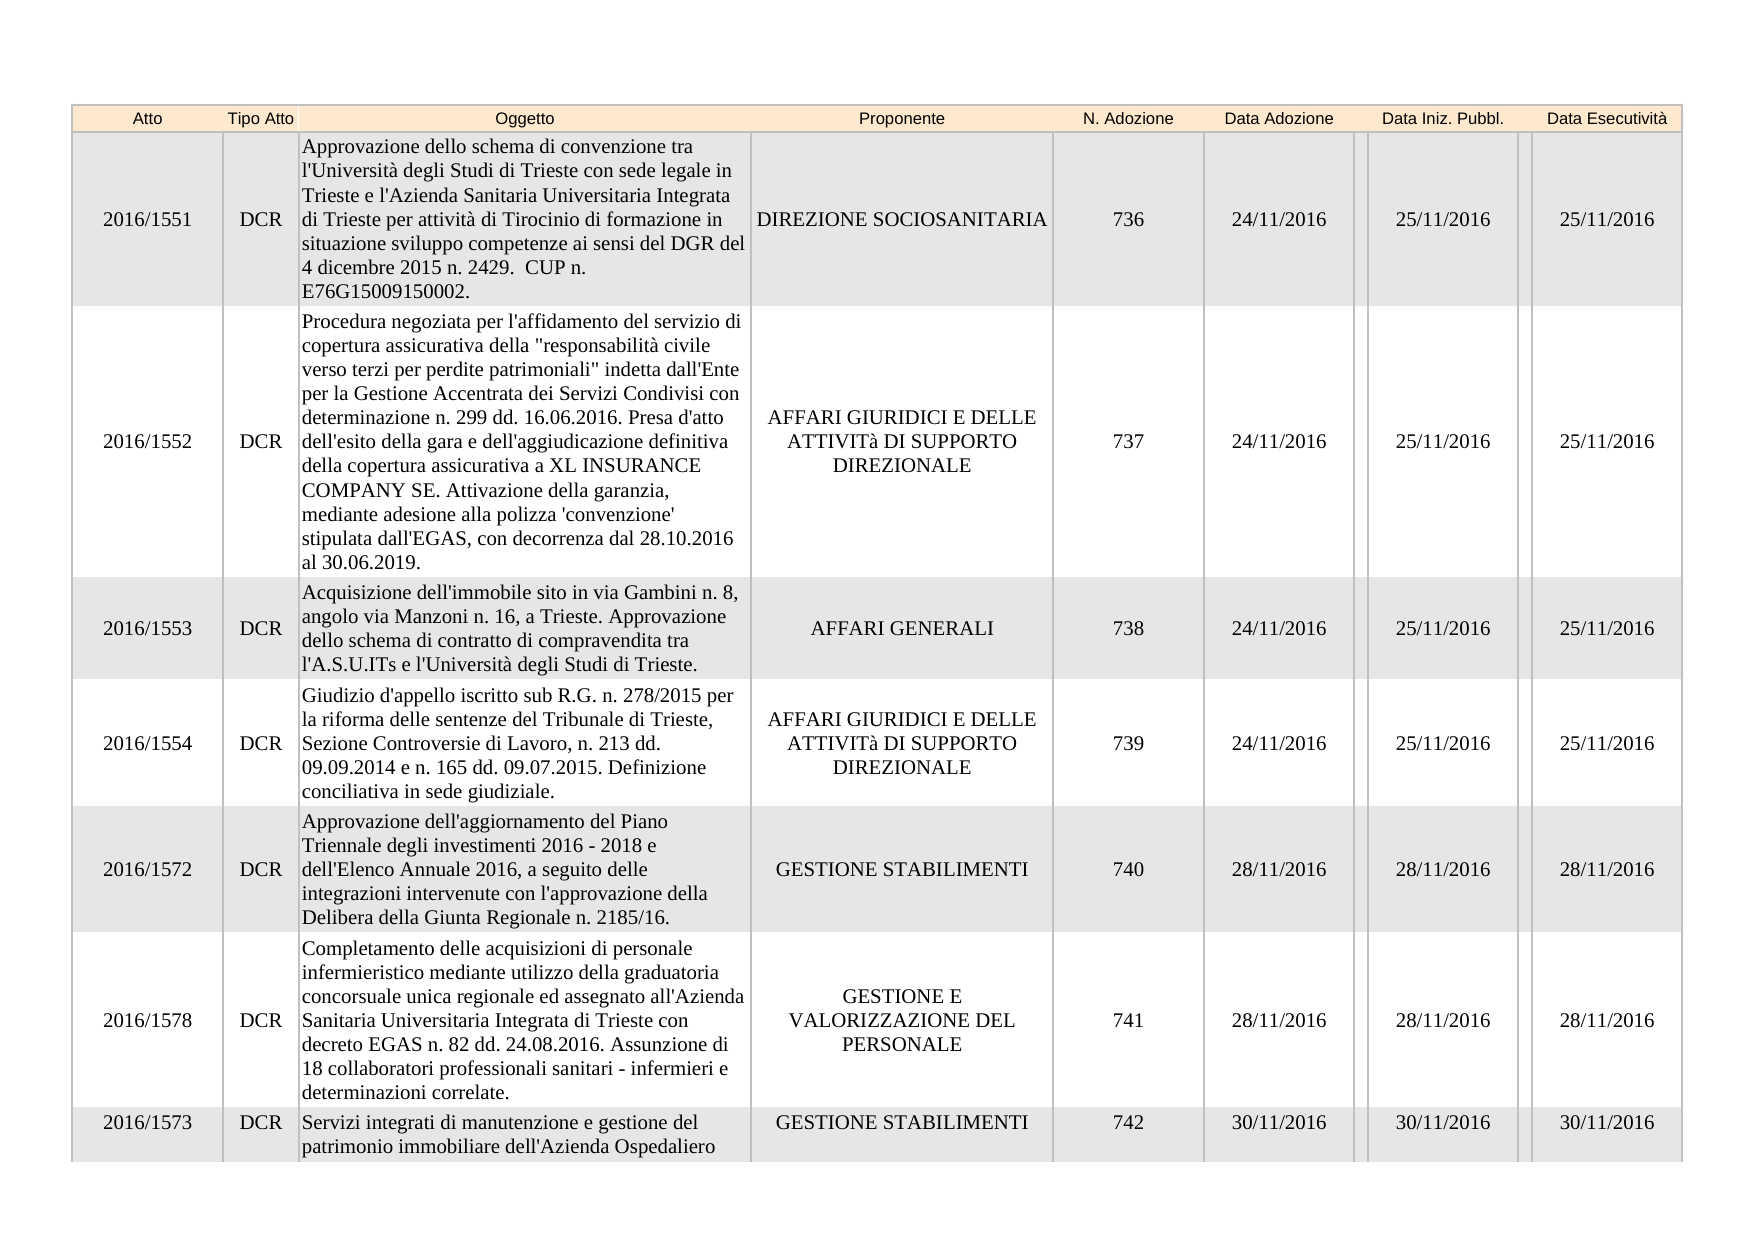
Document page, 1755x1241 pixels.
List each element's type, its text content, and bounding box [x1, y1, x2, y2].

table_cell 28/11/2016 [1369, 933, 1517, 1107]
table_cell [1519, 306, 1531, 577]
table_cell GESTIONE STABILIMENTI [752, 1107, 1052, 1162]
table_cell 25/11/2016 [1369, 577, 1517, 679]
table_cell Giudizio d'appello iscritto sub R.G. n. 278/2015 per la riforma delle sentenze del Tribunale di Trieste, Sezione Controversie di Lavoro, n. 213 dd. 09.09.2014 e n. 165 dd. 09.07.2015. Definizione conciliativa in sede giudiziale. [300, 679, 750, 806]
table_header [1354, 106, 1368, 131]
table_cell 24/11/2016 [1205, 679, 1353, 806]
table_cell [1355, 133, 1367, 306]
table_cell [1519, 1107, 1531, 1162]
table_cell [1355, 306, 1367, 577]
table_cell DCR [224, 306, 298, 577]
table_cell GESTIONE STABILIMENTI [752, 806, 1052, 932]
table_cell AFFARI GIURIDICI E DELLE ATTIVITà DI SUPPORTO DIREZIONALE [752, 306, 1052, 577]
table_cell 25/11/2016 [1533, 133, 1681, 306]
table_cell AFFARI GENERALI [752, 577, 1052, 679]
table_header Atto [73, 106, 223, 131]
table_cell 2016/1554 [73, 679, 222, 806]
table_cell 24/11/2016 [1205, 306, 1353, 577]
table_header N. Adozione [1053, 106, 1204, 131]
table_cell 30/11/2016 [1205, 1107, 1353, 1162]
table_cell [1355, 1107, 1367, 1162]
table_cell 2016/1552 [73, 306, 222, 577]
table_cell [1355, 577, 1367, 679]
table_cell DCR [224, 1107, 298, 1162]
table_header Data Iniz. Pubbl. [1368, 106, 1518, 131]
table_cell DCR [224, 933, 298, 1107]
table_header Oggetto [299, 106, 751, 131]
table_cell [1519, 933, 1531, 1107]
table_header Tipo Atto [223, 106, 298, 131]
table_cell [1519, 679, 1531, 806]
table_cell 742 [1054, 1107, 1203, 1162]
table_cell Acquisizione dell'immobile sito in via Gambini n. 8, angolo via Manzoni n. 16, a Trieste. Approvazione dello schema di contratto di compravendita tra l'A.S.U.ITs e l'Università degli Studi di Trieste. [300, 577, 750, 679]
table_cell 28/11/2016 [1533, 806, 1681, 932]
table_cell [1519, 577, 1531, 679]
table_cell GESTIONE E VALORIZZAZIONE DEL PERSONALE [752, 933, 1052, 1107]
table_header Proponente [751, 106, 1053, 131]
table_cell 25/11/2016 [1369, 679, 1517, 806]
table_cell 741 [1054, 933, 1203, 1107]
table_cell [1519, 806, 1531, 932]
table_cell 28/11/2016 [1205, 933, 1353, 1107]
table_cell 25/11/2016 [1369, 133, 1517, 306]
table_header Data Esecutività [1532, 106, 1681, 131]
table_cell DCR [224, 577, 298, 679]
table_cell AFFARI GIURIDICI E DELLE ATTIVITà DI SUPPORTO DIREZIONALE [752, 679, 1052, 806]
table_cell 28/11/2016 [1369, 806, 1517, 932]
table_cell 739 [1054, 679, 1203, 806]
table_cell 30/11/2016 [1533, 1107, 1681, 1162]
table_header Data Adozione [1204, 106, 1354, 131]
table_cell 25/11/2016 [1533, 577, 1681, 679]
table_cell [1355, 806, 1367, 932]
table_cell 28/11/2016 [1533, 933, 1681, 1107]
table_cell 24/11/2016 [1205, 133, 1353, 306]
table_cell Approvazione dello schema di convenzione tra l'Università degli Studi di Trieste con sede legale in Trieste e l'Azienda Sanitaria Universitaria Integrata di Trieste per attività di Tirocinio di formazione in situazione sviluppo competenze ai sensi del DGR del 4 dicembre 2015 n. 2429. CUP n. E76G15009150002. [300, 133, 750, 306]
table_cell 28/11/2016 [1205, 806, 1353, 932]
table_cell Completamento delle acquisizioni di personale infermieristico mediante utilizzo della graduatoria concorsuale unica regionale ed assegnato all'Azienda Sanitaria Universitaria Integrata di Trieste con decreto EGAS n. 82 dd. 24.08.2016. Assunzione di 18 collaboratori professionali sanitari - infermieri e determinazioni correlate. [300, 933, 750, 1107]
table_cell 2016/1551 [73, 133, 222, 306]
table_cell 2016/1578 [73, 933, 222, 1107]
table_cell [1355, 679, 1367, 806]
table_cell 25/11/2016 [1533, 679, 1681, 806]
table_cell 736 [1054, 133, 1203, 306]
table_cell DCR [224, 133, 298, 306]
table_cell 25/11/2016 [1533, 306, 1681, 577]
table_cell Approvazione dell'aggiornamento del Piano Triennale degli investimenti 2016 - 2018 e dell'Elenco Annuale 2016, a seguito delle integrazioni intervenute con l'approvazione della Delibera della Giunta Regionale n. 2185/16. [300, 806, 750, 932]
table_cell [1519, 133, 1531, 306]
table_cell 2016/1573 [73, 1107, 222, 1162]
table_cell 24/11/2016 [1205, 577, 1353, 679]
table_cell DCR [224, 679, 298, 806]
table_cell Servizi integrati di manutenzione e gestione del patrimonio immobiliare dell'Azienda Ospedaliero [300, 1107, 750, 1162]
table_cell 738 [1054, 577, 1203, 679]
table_cell DIREZIONE SOCIOSANITARIA [752, 133, 1052, 306]
table_cell 30/11/2016 [1369, 1107, 1517, 1162]
table_cell 2016/1553 [73, 577, 222, 679]
table_cell 25/11/2016 [1369, 306, 1517, 577]
table_cell DCR [224, 806, 298, 932]
table_cell Procedura negoziata per l'affidamento del servizio di copertura assicurativa della "responsabilità civile verso terzi per perdite patrimoniali" indetta dall'Ente per la Gestione Accentrata dei Servizi Condivisi con determinazione n. 299 dd. 16.06.2016. Presa d'atto dell'esito della gara e dell'aggiudicazione definitiva della copertura assicurativa a XL INSURANCE COMPANY SE. Attivazione della garanzia, mediante adesione alla polizza 'convenzione' stipulata dall'EGAS, con decorrenza dal 28.10.2016 al 30.06.2019. [300, 306, 750, 577]
table_cell [1355, 933, 1367, 1107]
table_cell 2016/1572 [73, 806, 222, 932]
table_cell 737 [1054, 306, 1203, 577]
table_header [1518, 106, 1532, 131]
table_cell 740 [1054, 806, 1203, 932]
